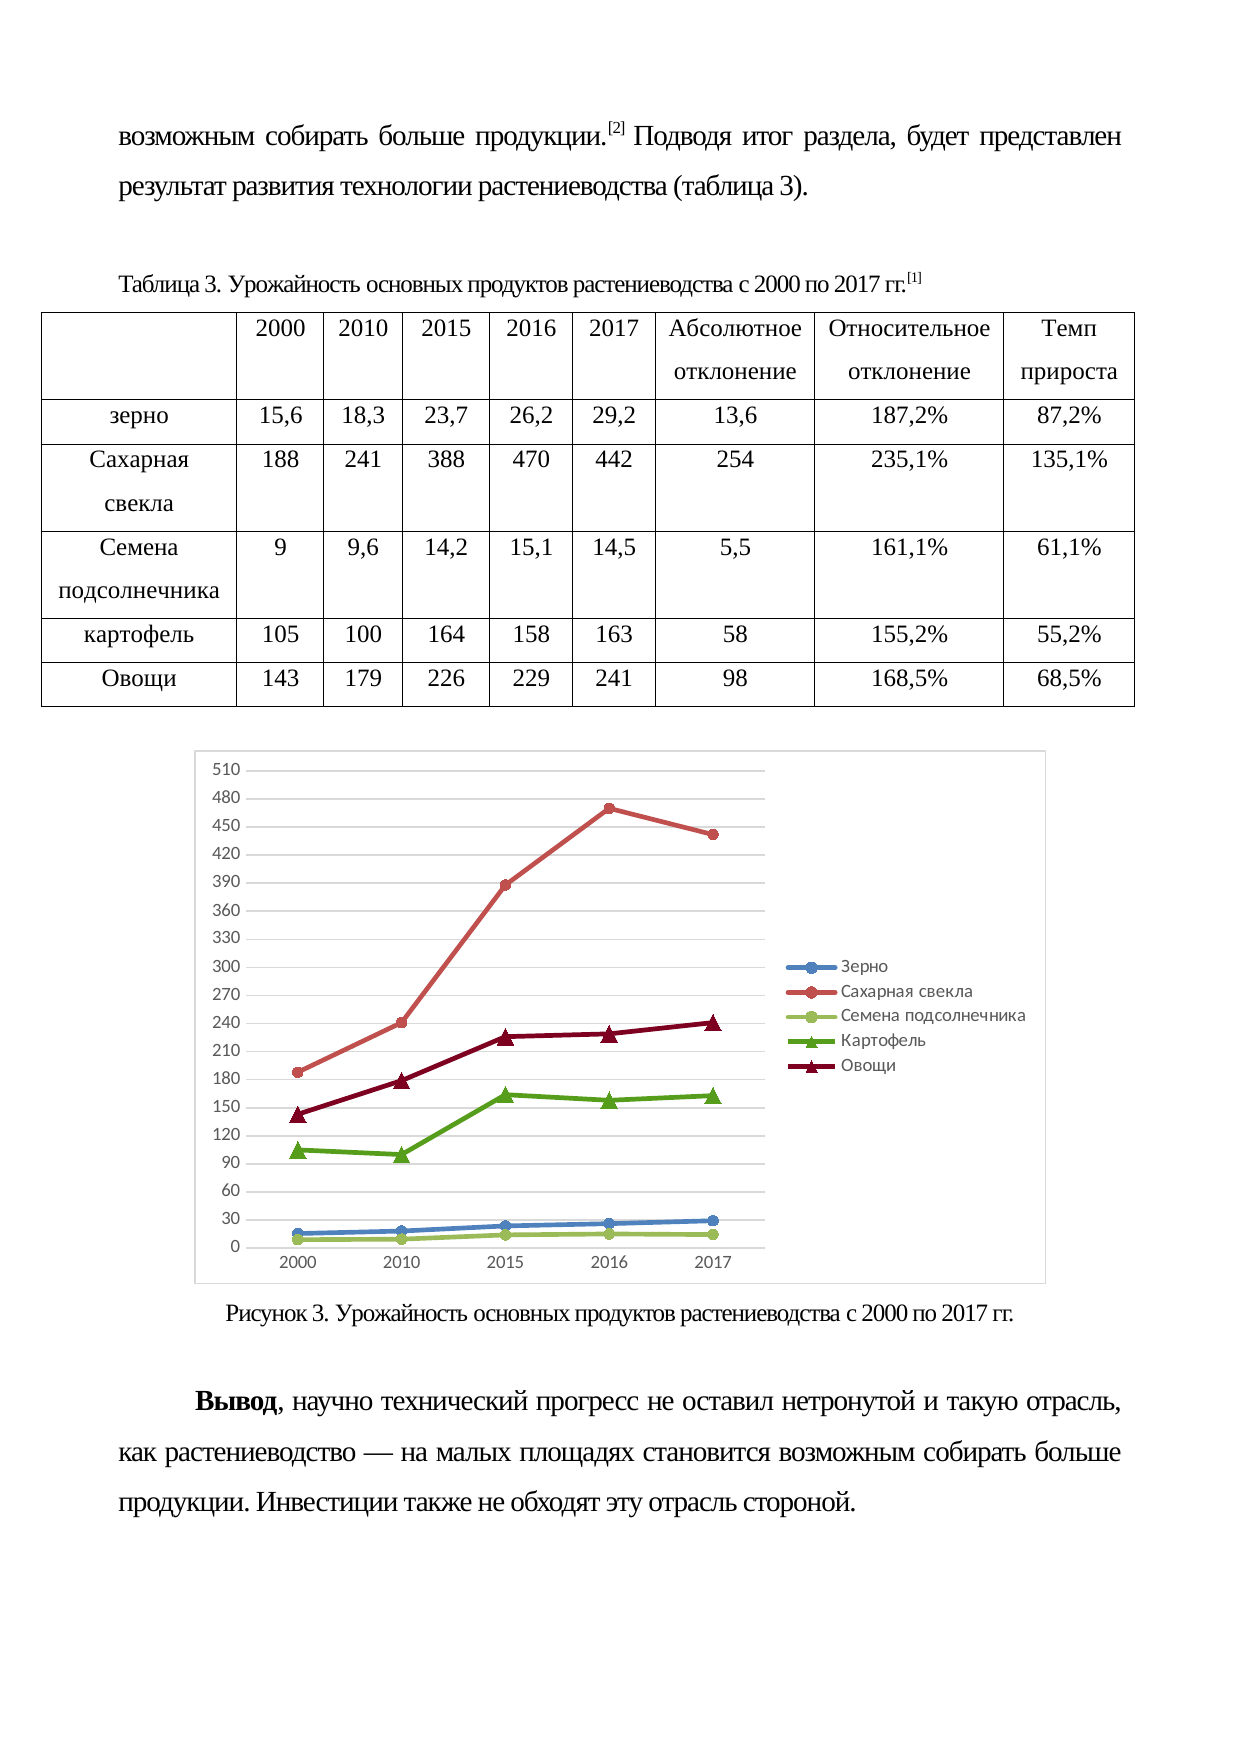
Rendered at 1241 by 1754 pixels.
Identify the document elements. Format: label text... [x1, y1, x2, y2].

text возможным собирать больше продукции.[2] Подводя итог раздела, будет представлен результат развития технологии растениеводства (таблица 3). [118, 118, 1122, 202]
table_cell 241 [573, 663, 655, 706]
table_cell 158 [490, 619, 572, 662]
table_cell 254 [656, 445, 814, 531]
table_header 2016 [490, 313, 572, 399]
table_cell 135,1% [1004, 445, 1134, 531]
table_cell 15,6 [237, 400, 323, 443]
table_cell 100 [324, 619, 402, 662]
table_header 2015 [403, 313, 489, 399]
text Рисунок 3. Урожайность основных продуктов растениеводства с 2000 по 2017 гг. [118, 1298, 1122, 1327]
table_cell 55,2% [1004, 619, 1134, 662]
table_cell 188 [237, 445, 323, 531]
table_cell Овощи [42, 663, 236, 706]
table_cell 155,2% [815, 619, 1003, 662]
table_cell 68,5% [1004, 663, 1134, 706]
table_cell 164 [403, 619, 489, 662]
table_cell 87,2% [1004, 400, 1134, 443]
table_cell 5,5 [656, 532, 814, 618]
table_cell 58 [656, 619, 814, 662]
table_header 2017 [573, 313, 655, 399]
text Таблица 3. Урожайность основных продуктов растениеводства с 2000 по 2017 гг.[1] [118, 269, 1122, 298]
table_cell 187,2% [815, 400, 1003, 443]
table_header 2000 [237, 313, 323, 399]
table_cell 241 [324, 445, 402, 531]
table_cell 14,2 [403, 532, 489, 618]
table_cell 29,2 [573, 400, 655, 443]
table_cell Сахарная свекла [42, 445, 236, 531]
table_cell 143 [237, 663, 323, 706]
table_header Абсолютное отклонение [656, 313, 814, 399]
table_cell 470 [490, 445, 572, 531]
table_cell 98 [656, 663, 814, 706]
table_cell 15,1 [490, 532, 572, 618]
table_cell 13,6 [656, 400, 814, 443]
table_header 2010 [324, 313, 402, 399]
table_cell 9 [237, 532, 323, 618]
table_cell 23,7 [403, 400, 489, 443]
table_cell 168,5% [815, 663, 1003, 706]
table_header Относительное отклонение [815, 313, 1003, 399]
table_cell 163 [573, 619, 655, 662]
table_cell 229 [490, 663, 572, 706]
table_header [42, 313, 236, 399]
table_cell 235,1% [815, 445, 1003, 531]
table_cell 18,3 [324, 400, 402, 443]
table_cell зерно [42, 400, 236, 443]
table_cell 179 [324, 663, 402, 706]
table_cell 61,1% [1004, 532, 1134, 618]
table_cell 442 [573, 445, 655, 531]
table_header Темп прироста [1004, 313, 1134, 399]
table_cell 26,2 [490, 400, 572, 443]
table_cell 105 [237, 619, 323, 662]
table_cell 9,6 [324, 532, 402, 618]
table_cell картофель [42, 619, 236, 662]
table_cell Семена подсолнечника [42, 532, 236, 618]
table_cell 161,1% [815, 532, 1003, 618]
table_cell 388 [403, 445, 489, 531]
text Вывод, научно технический прогресс не оставил нетронутой и такую отрасль, как растениеводство — на малых площадях становится возможным собирать больше продукции. Инвестиции также не обходят эту отрасль стороной. [118, 1383, 1122, 1518]
table_cell 226 [403, 663, 489, 706]
table_cell 14,5 [573, 532, 655, 618]
